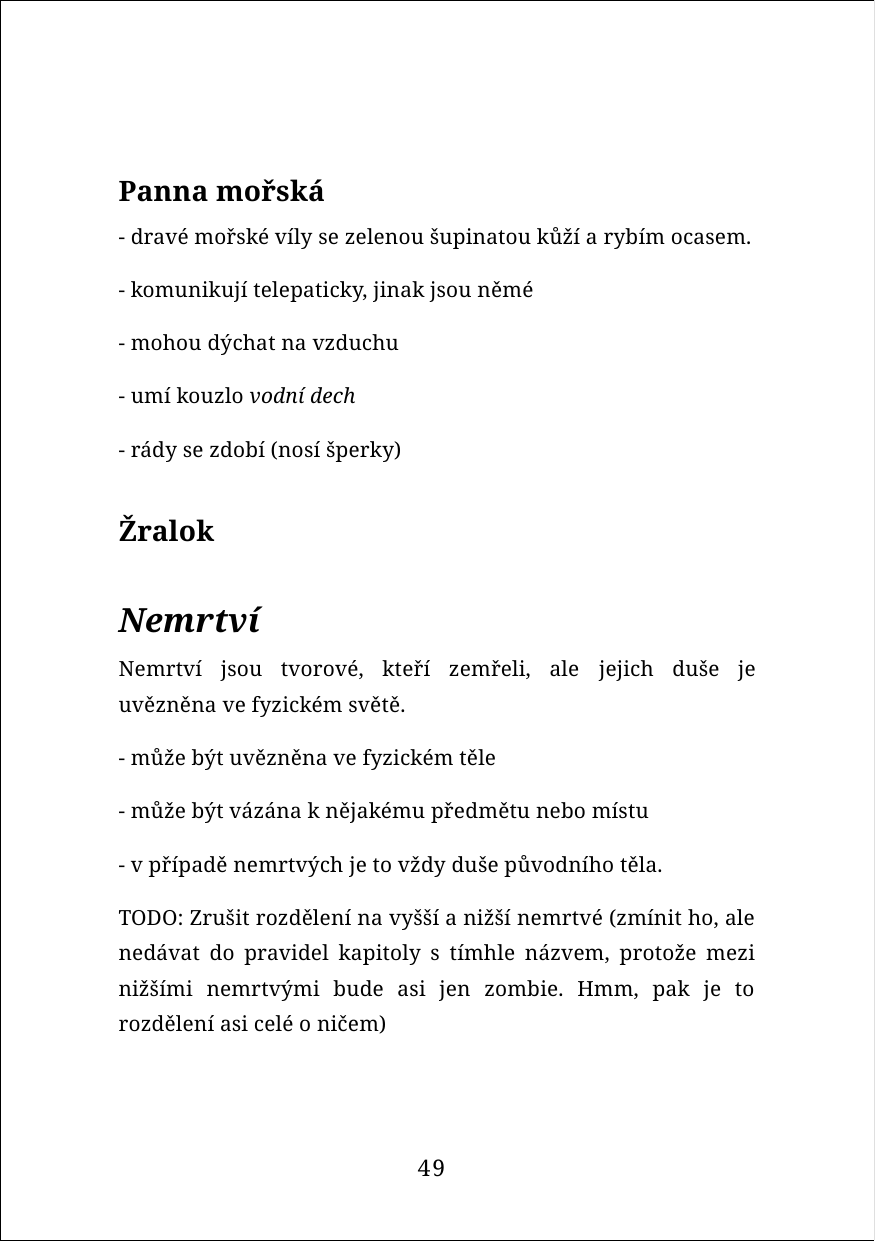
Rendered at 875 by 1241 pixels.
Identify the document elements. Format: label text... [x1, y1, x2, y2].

text - dravé mořské víly se zelenou šupinatou kůží a rybím ocasem. [118, 222, 756, 250]
subtitle Žralok [118, 512, 756, 550]
subtitle Nemrtví [118, 597, 756, 643]
subtitle Panna mořská [118, 172, 756, 210]
text - v případě nemrtvých je to vždy duše původního těla. [118, 850, 756, 878]
text Nemrtví jsou tvorové, kteří zemřeli, ale jejich duše je uvězněna ve fyzickém světě. [118, 654, 756, 718]
text - může být uvězněna ve fyzickém těle [118, 743, 756, 772]
text - rády se zdobí (nosí šperky) [118, 435, 756, 463]
text - komunikují telepaticky, jinak jsou němé [118, 275, 756, 303]
text TODO: Zrušit rozdělení na vyšší a nižší nemrtvé (zmínit ho, ale nedávat do pravidel kapitoly s tímhle názvem, protože mezi nižšími nemrtvými bude asi jen zombie. Hmm, pak je to rozdělení asi celé o ničem) [118, 903, 756, 1038]
text - může být vázána k nějakému předmětu nebo místu [118, 796, 756, 825]
text - mohou dýchat na vzduchu [118, 328, 756, 357]
text - umí kouzlo vodní dech [118, 382, 756, 410]
